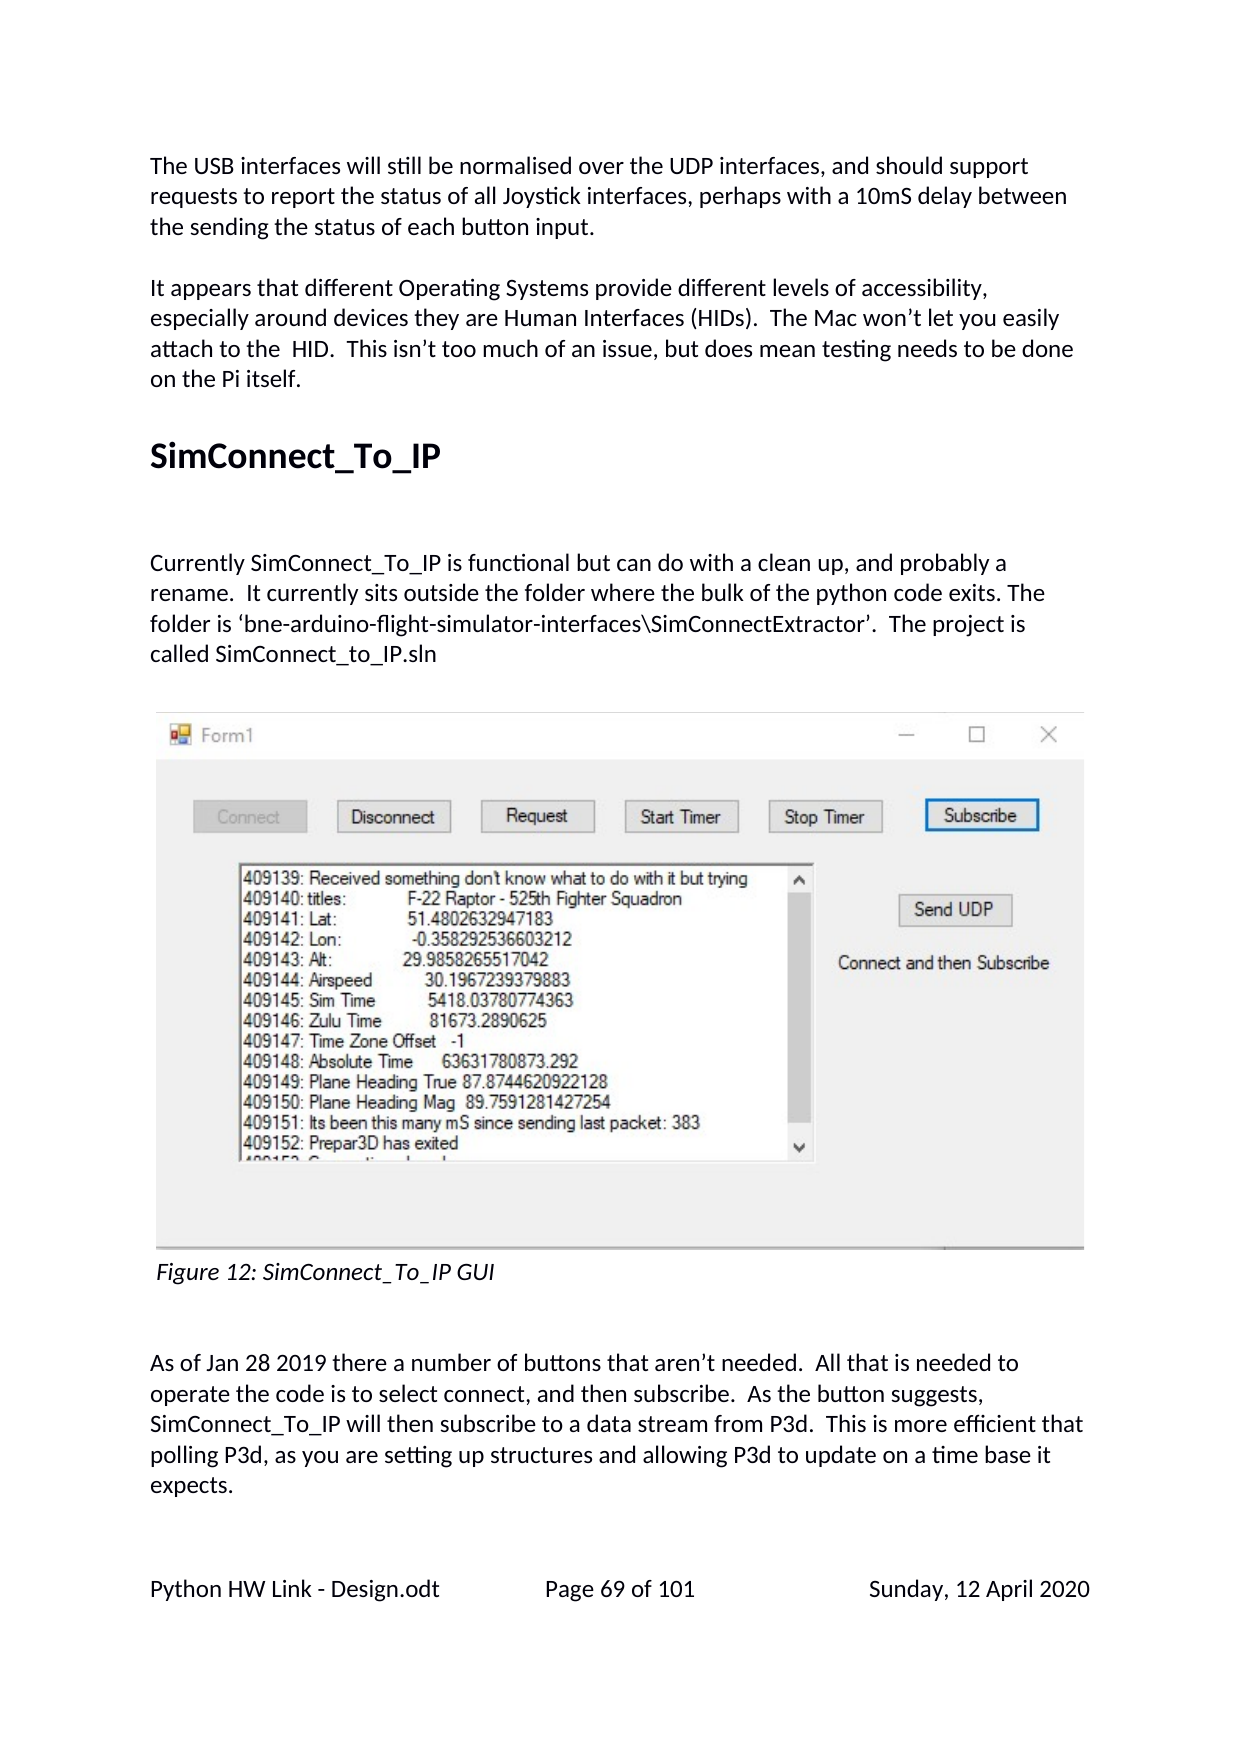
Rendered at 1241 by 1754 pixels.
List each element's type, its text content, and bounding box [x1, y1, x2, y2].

text Currently SimConnect_To_IP is functional but can do with a clean up, and probably a rename. It currently sits outside the folder where the bulk of the python code exits. The folder is ‘bne-arduino-flight-simulator-interfaces\SimConnectExtractor’. The project is called SimConnect_to_IP.sln [150, 547, 1090, 669]
subtitle SimConnect_To_IP [150, 432, 1090, 477]
text The USB interfaces will still be normalised over the UDP interfaces, and should support requests to report the status of all Joystick interfaces, perhaps with a 10mS delay between the sending the status of each button input. [150, 150, 1090, 242]
text It appears that different Operating Systems provide different levels of accessibility, especially around devices they are Human Interfaces (HIDs). The Mac won’t let you easily attach to the HID. This isn’t too much of an issue, but does mean testing needs to be done on the Pi itself. [150, 272, 1090, 394]
text Figure 12: SimConnect_To_IP GUI [156, 1250, 1084, 1286]
text As of Jan 28 2019 there a number of buttons that aren’t needed. All that is needed to operate the code is to select connect, and then subscribe. As the button suggests, SimConnect_To_IP will then subscribe to a data stream from P3d. This is more efficient that polling P3d, as you are setting up structures and allowing P3d to update on a time base it expects. [150, 1347, 1090, 1500]
picture [156, 712, 1085, 1250]
